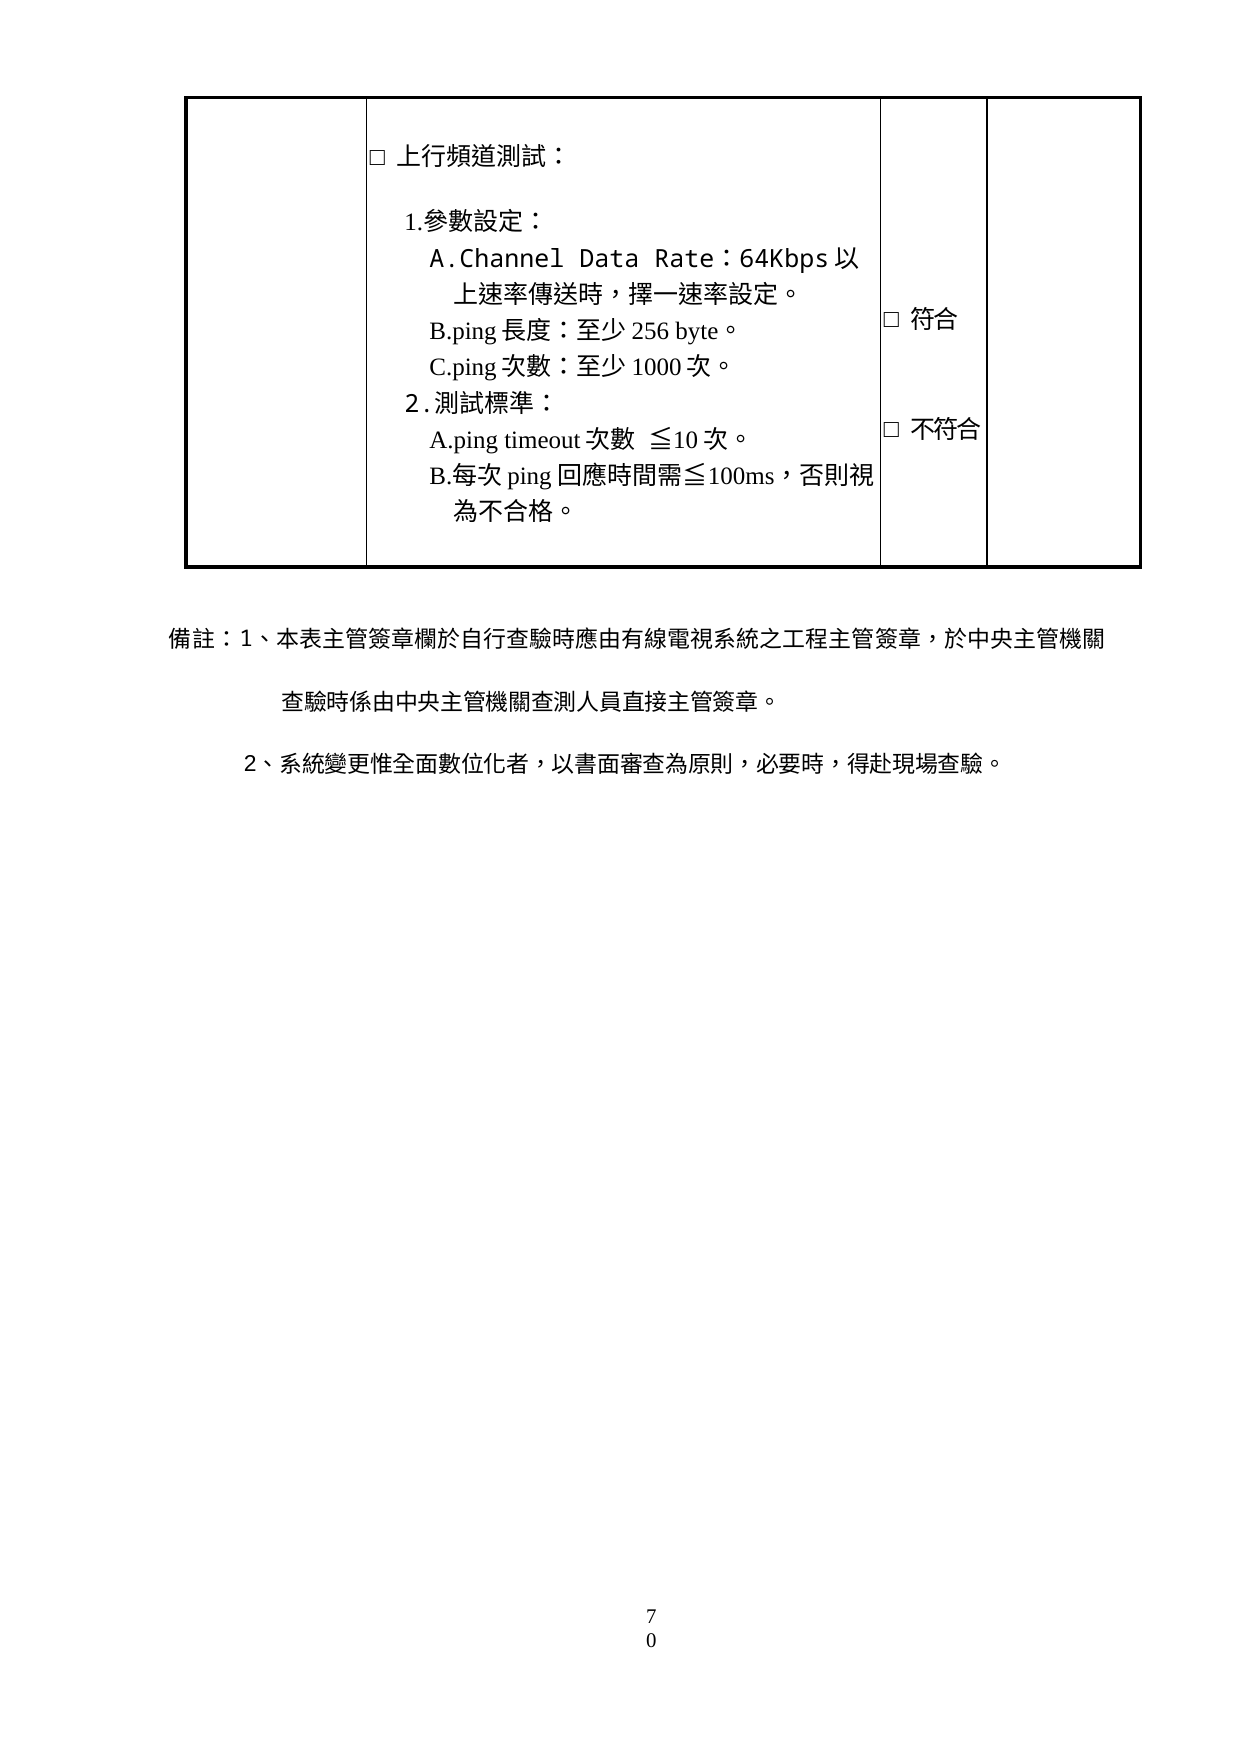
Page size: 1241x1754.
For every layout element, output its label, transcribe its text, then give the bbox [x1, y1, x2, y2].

text 備註：1、本表主管簽章欄於自行查驗時應由有線電視系統之工程主管簽章，於中央主管機關查驗時係由中央主管機關查測人員直接主管簽章。 [169, 596, 1106, 721]
table_cell [988, 99, 1139, 565]
table_cell [188, 99, 366, 565]
table_cell 符合 不符合 [881, 99, 986, 565]
table_cell 上行頻道測試： 1.參數設定： A.Channel Data Rate：64Kbps以上速率傳送時，擇一速率設定。 B.ping長度：至少256 byte。 C.ping次數：至少1000次。 2.測試標準： A.ping timeout次數 ≦10次。 B.每次ping 回應時間需≦100ms，否則視為不合格。 [367, 99, 880, 565]
table_cell [1142, 96, 1147, 565]
text 2、系統變更惟全面數位化者，以書面審查為原則，必要時，得赴現場查驗。 [244, 721, 1190, 784]
